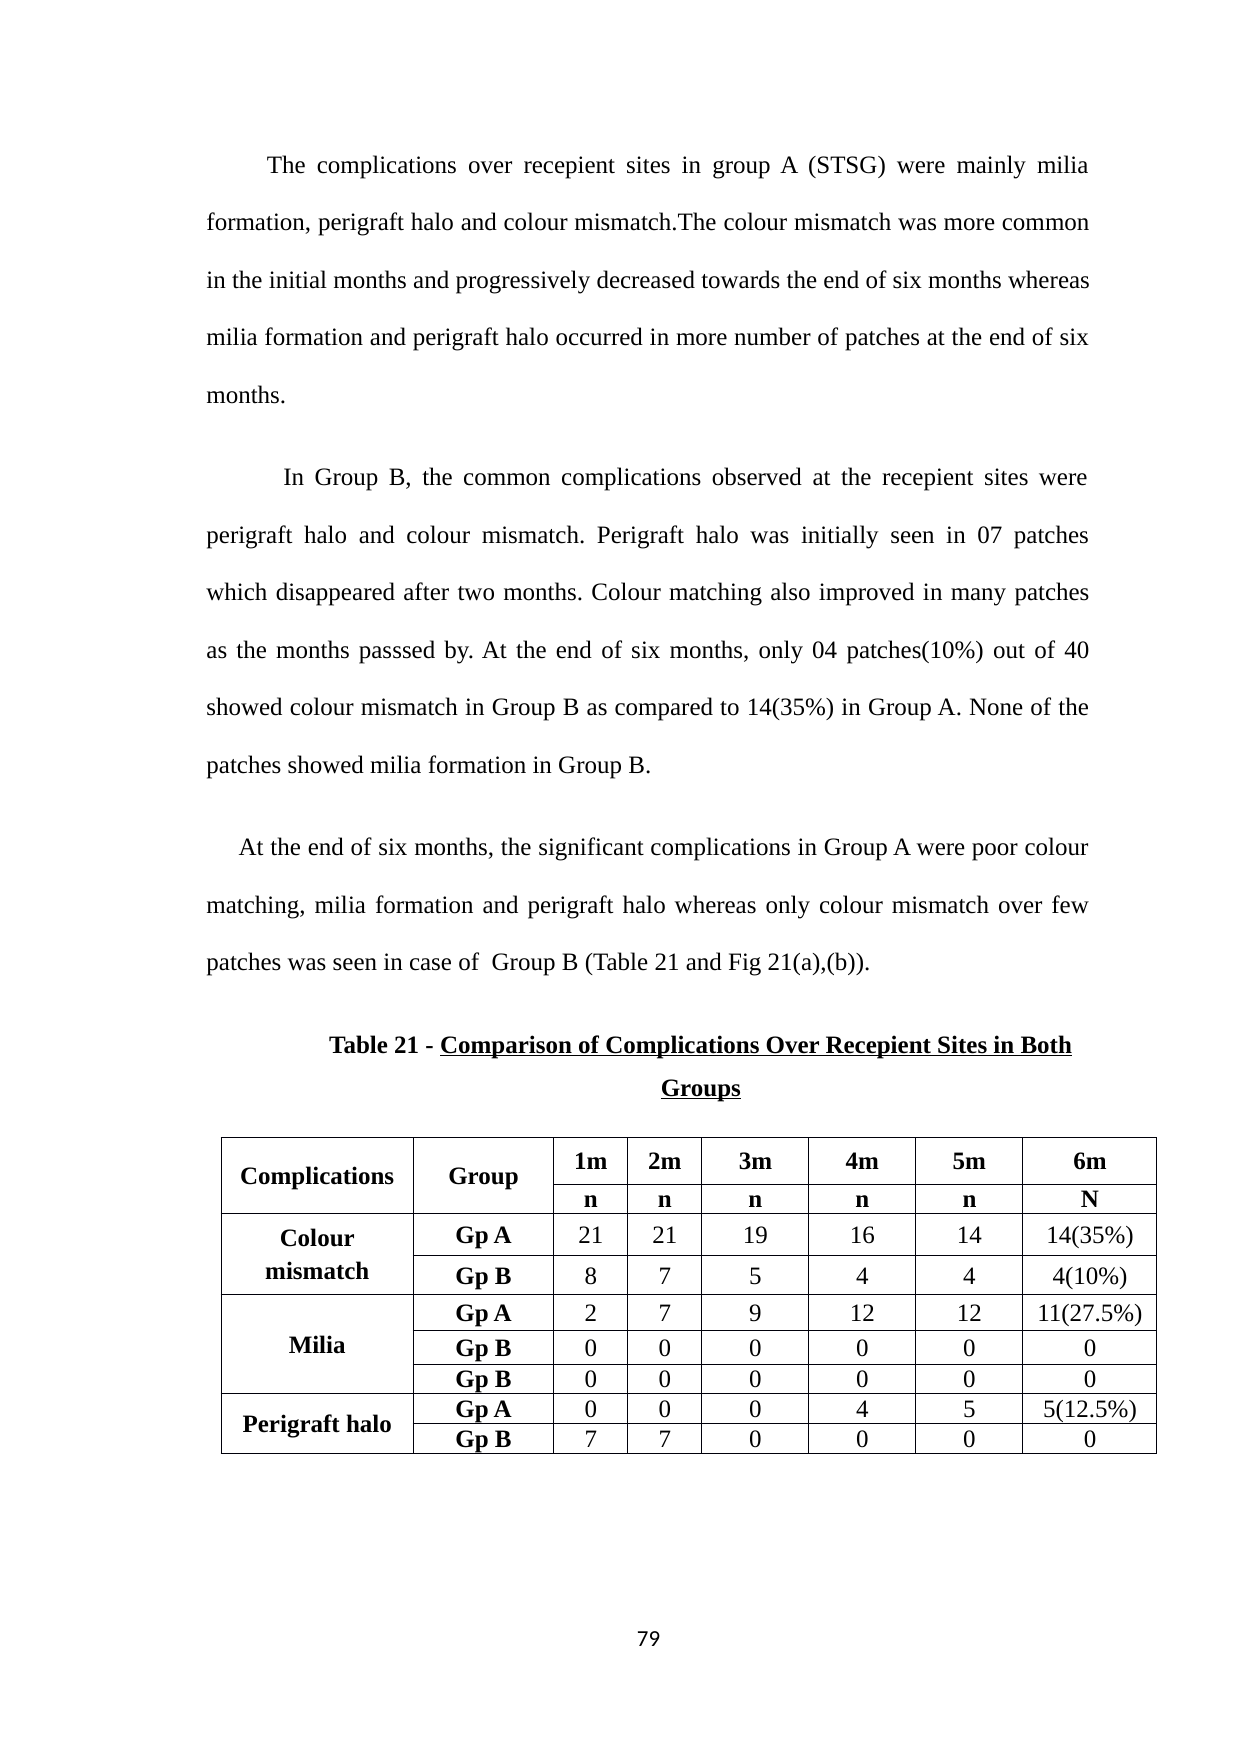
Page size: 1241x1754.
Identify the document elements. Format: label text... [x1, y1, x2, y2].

table_cell Gp A [414, 1394, 553, 1423]
list The complications over recepient sites in group A (STSG) were mainly milia formation, perigraft halo and colour mismatch.The colour mismatch was more common in the initial months and progressively decreased towards the end of six months whereas milia formation and perigraft halo occurred in more number of patches at the end of six months. [178, 150, 1090, 409]
table_header 5m [916, 1138, 1022, 1183]
table_cell 21 [554, 1214, 627, 1255]
table_cell 5(12.5%) [1023, 1394, 1156, 1423]
table_cell 0 [554, 1365, 627, 1393]
table_cell 12 [916, 1295, 1022, 1330]
table_cell 0 [1023, 1365, 1156, 1393]
table_cell 19 [702, 1214, 808, 1255]
table_cell 0 [809, 1331, 915, 1363]
table_cell 0 [809, 1365, 915, 1393]
table_cell 2 [554, 1295, 627, 1330]
list In Group B, the common complications observed at the recepient sites were perigraft halo and colour mismatch. Perigraft halo was initially seen in 07 patches which disappeared after two months. Colour matching also improved in many patches as the months passsed by. At the end of six months, only 04 patches(10%) out of 40 showed colour mismatch in Group B as compared to 14(35%) in Group A. None of the patches showed milia formation in Group B. [178, 462, 1090, 779]
table_cell Gp B [414, 1365, 553, 1393]
table_cell N [1023, 1185, 1156, 1213]
table_cell 0 [628, 1394, 701, 1423]
table_cell n [702, 1185, 808, 1213]
table_cell n [628, 1185, 701, 1213]
list At the end of six months, the significant complications in Group A were poor colour matching, milia formation and perigraft halo whereas only colour mismatch over few patches was seen in case of Group B (Table 21 and Fig 21(a),(b)). [178, 832, 1090, 976]
table_header Group [414, 1138, 553, 1213]
table_cell Gp A [414, 1295, 553, 1330]
table_cell 14(35%) [1023, 1214, 1156, 1255]
table_cell 9 [702, 1295, 808, 1330]
table_cell Perigraft halo [222, 1394, 413, 1453]
table_cell 0 [628, 1331, 701, 1363]
table_cell Gp A [414, 1214, 553, 1255]
table_cell 0 [554, 1394, 627, 1423]
table_header 1m [554, 1138, 627, 1183]
table_cell 0 [1023, 1331, 1156, 1363]
table_cell 5 [702, 1256, 808, 1294]
table_cell 5 [916, 1394, 1022, 1423]
table_cell 16 [809, 1214, 915, 1255]
table_cell Gp B [414, 1424, 553, 1453]
table_cell 7 [628, 1295, 701, 1330]
table_cell Milia [222, 1295, 413, 1393]
table_cell 0 [809, 1424, 915, 1453]
table_cell n [809, 1185, 915, 1213]
table_cell 0 [916, 1331, 1022, 1363]
table_cell 0 [554, 1331, 627, 1363]
table_cell 0 [702, 1331, 808, 1363]
table_cell Gp B [414, 1331, 553, 1363]
table_header 2m [628, 1138, 701, 1183]
table_cell 0 [1023, 1424, 1156, 1453]
table_cell n [554, 1185, 627, 1213]
table_cell 7 [628, 1424, 701, 1453]
table_cell 14 [916, 1214, 1022, 1255]
table_cell n [916, 1185, 1022, 1213]
table_cell 7 [628, 1256, 701, 1294]
table_cell 8 [554, 1256, 627, 1294]
table_header 6m [1023, 1138, 1156, 1183]
table_cell 0 [702, 1365, 808, 1393]
list Table 21 - Comparison of Complications Over Recepient Sites in Both Groups [311, 1030, 1090, 1102]
table_cell 0 [702, 1424, 808, 1453]
table_cell 12 [809, 1295, 915, 1330]
table_cell 4 [809, 1394, 915, 1423]
table_cell 21 [628, 1214, 701, 1255]
table_header 3m [702, 1138, 808, 1183]
table_cell 4(10%) [1023, 1256, 1156, 1294]
table_cell 4 [809, 1256, 915, 1294]
table_header Complications [222, 1138, 413, 1213]
table_cell Colour mismatch [222, 1214, 413, 1294]
table_cell Gp B [414, 1256, 553, 1294]
table_cell 0 [628, 1365, 701, 1393]
table_cell 0 [916, 1424, 1022, 1453]
table_cell 0 [702, 1394, 808, 1423]
table_cell 11(27.5%) [1023, 1295, 1156, 1330]
table_header 4m [809, 1138, 915, 1183]
table_cell 7 [554, 1424, 627, 1453]
table_cell 0 [916, 1365, 1022, 1393]
table_cell 4 [916, 1256, 1022, 1294]
